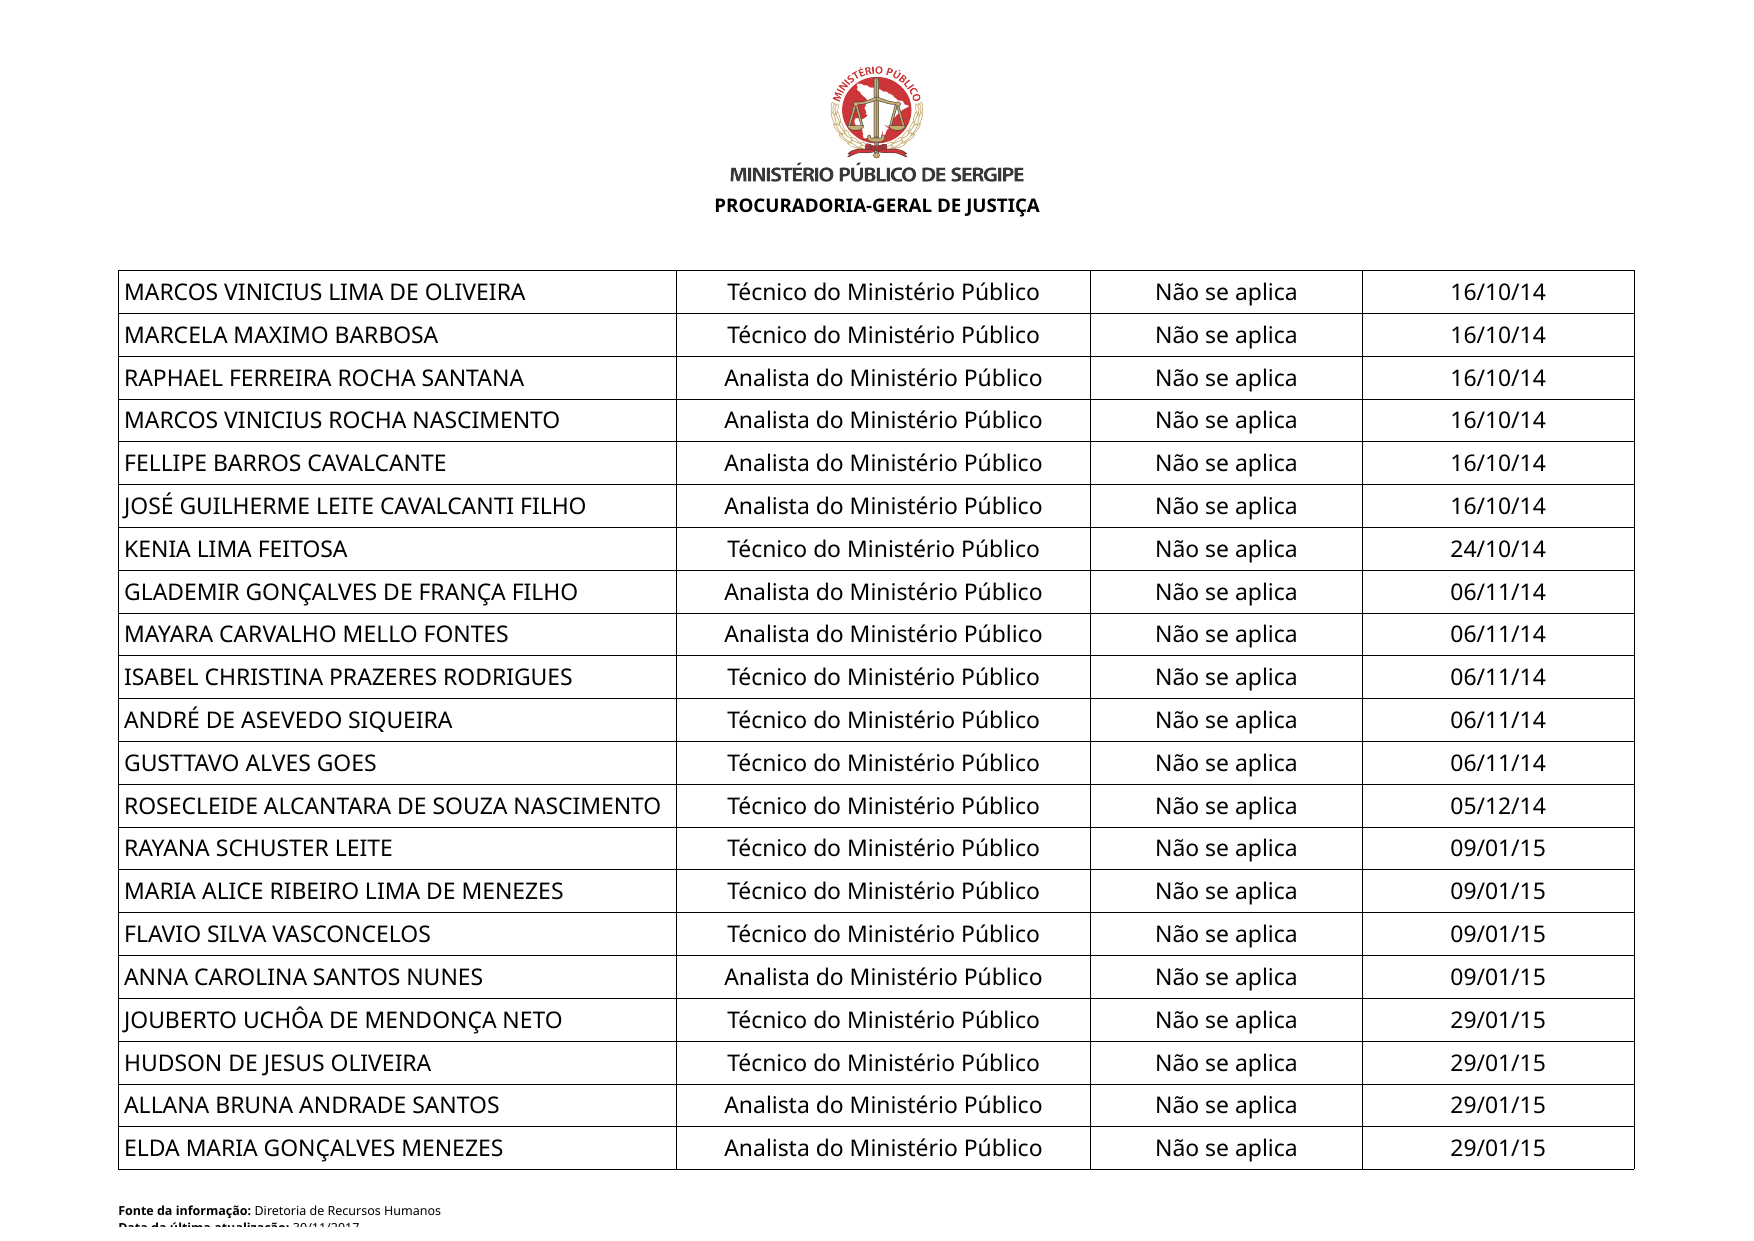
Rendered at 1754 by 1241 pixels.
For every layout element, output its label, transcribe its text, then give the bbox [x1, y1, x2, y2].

table_cell ANNA CAROLINA SANTOS NUNES [119, 956, 676, 998]
table_cell ELDA MARIA GONÇALVES MENEZES [119, 1127, 676, 1169]
table_cell GLADEMIR GONÇALVES DE FRANÇA FILHO [119, 571, 676, 612]
table_cell ALLANA BRUNA ANDRADE SANTOS [119, 1085, 676, 1126]
table_cell 05/12/14 [1363, 785, 1634, 827]
table_cell Analista do Ministério Público [677, 400, 1090, 441]
table_cell ISABEL CHRISTINA PRAZERES RODRIGUES [119, 656, 676, 698]
table_cell Não se aplica [1091, 742, 1362, 784]
table_cell ANDRÉ DE ASEVEDO SIQUEIRA [119, 699, 676, 741]
table_cell Analista do Ministério Público [677, 571, 1090, 612]
table_cell Não se aplica [1091, 528, 1362, 570]
table_cell Técnico do Ministério Público [677, 699, 1090, 741]
table_cell 06/11/14 [1363, 742, 1634, 784]
table_cell 06/11/14 [1363, 656, 1634, 698]
table_cell RAPHAEL FERREIRA ROCHA SANTANA [119, 357, 676, 398]
table_cell 09/01/15 [1363, 913, 1634, 955]
table_cell Analista do Ministério Público [677, 1127, 1090, 1169]
table_cell Não se aplica [1091, 614, 1362, 655]
table_cell Técnico do Ministério Público [677, 785, 1090, 827]
table_cell GUSTTAVO ALVES GOES [119, 742, 676, 784]
table_cell Técnico do Ministério Público [677, 913, 1090, 955]
table_cell MAYARA CARVALHO MELLO FONTES [119, 614, 676, 655]
table_cell 16/10/14 [1363, 442, 1634, 484]
table_cell Analista do Ministério Público [677, 614, 1090, 655]
table_cell JOUBERTO UCHÔA DE MENDONÇA NETO [119, 999, 676, 1041]
table_cell 09/01/15 [1363, 956, 1634, 998]
table_cell Não se aplica [1091, 870, 1362, 912]
table_cell Técnico do Ministério Público [677, 271, 1090, 313]
table_cell 09/01/15 [1363, 870, 1634, 912]
table_cell Técnico do Ministério Público [677, 999, 1090, 1041]
table_cell Não se aplica [1091, 400, 1362, 441]
table_cell Técnico do Ministério Público [677, 1042, 1090, 1083]
table_cell Técnico do Ministério Público [677, 828, 1090, 869]
table_cell Técnico do Ministério Público [677, 870, 1090, 912]
table_cell Não se aplica [1091, 828, 1362, 869]
picture [730, 66, 1024, 185]
table_cell Analista do Ministério Público [677, 1085, 1090, 1126]
table_cell 29/01/15 [1363, 999, 1634, 1041]
table_cell Não se aplica [1091, 442, 1362, 484]
table_cell Não se aplica [1091, 1085, 1362, 1126]
table_cell FELLIPE BARROS CAVALCANTE [119, 442, 676, 484]
table_cell MARCELA MAXIMO BARBOSA [119, 314, 676, 356]
table_cell HUDSON DE JESUS OLIVEIRA [119, 1042, 676, 1083]
table_cell Não se aplica [1091, 956, 1362, 998]
table_cell 16/10/14 [1363, 400, 1634, 441]
table_cell Não se aplica [1091, 271, 1362, 313]
table_cell 29/01/15 [1363, 1042, 1634, 1083]
table_cell 29/01/15 [1363, 1085, 1634, 1126]
table_cell 24/10/14 [1363, 528, 1634, 570]
table_cell RAYANA SCHUSTER LEITE [119, 828, 676, 869]
table_cell MARCOS VINICIUS LIMA DE OLIVEIRA [119, 271, 676, 313]
table_cell Analista do Ministério Público [677, 956, 1090, 998]
table_cell 06/11/14 [1363, 614, 1634, 655]
table_cell Analista do Ministério Público [677, 357, 1090, 398]
table_cell MARIA ALICE RIBEIRO LIMA DE MENEZES [119, 870, 676, 912]
table_cell Não se aplica [1091, 357, 1362, 398]
table_cell 29/01/15 [1363, 1127, 1634, 1169]
table_cell Não se aplica [1091, 999, 1362, 1041]
table_cell 09/01/15 [1363, 828, 1634, 869]
table_cell Técnico do Ministério Público [677, 314, 1090, 356]
table_cell 06/11/14 [1363, 699, 1634, 741]
table_cell Analista do Ministério Público [677, 442, 1090, 484]
table_cell Não se aplica [1091, 485, 1362, 527]
table_cell Técnico do Ministério Público [677, 528, 1090, 570]
table_cell Não se aplica [1091, 656, 1362, 698]
table_cell 16/10/14 [1363, 271, 1634, 313]
table_cell KENIA LIMA FEITOSA [119, 528, 676, 570]
table_cell FLAVIO SILVA VASCONCELOS [119, 913, 676, 955]
table_cell Não se aplica [1091, 913, 1362, 955]
table_cell MARCOS VINICIUS ROCHA NASCIMENTO [119, 400, 676, 441]
table_cell 16/10/14 [1363, 357, 1634, 398]
table_cell Não se aplica [1091, 1042, 1362, 1083]
table_cell 16/10/14 [1363, 485, 1634, 527]
table_cell Não se aplica [1091, 699, 1362, 741]
table_cell Não se aplica [1091, 1127, 1362, 1169]
table_cell Não se aplica [1091, 785, 1362, 827]
table_cell JOSÉ GUILHERME LEITE CAVALCANTI FILHO [119, 485, 676, 527]
table_cell Técnico do Ministério Público [677, 656, 1090, 698]
table_cell 16/10/14 [1363, 314, 1634, 356]
table_cell Não se aplica [1091, 571, 1362, 612]
table_cell Não se aplica [1091, 314, 1362, 356]
table_cell 06/11/14 [1363, 571, 1634, 612]
table_cell Técnico do Ministério Público [677, 742, 1090, 784]
table_cell Analista do Ministério Público [677, 485, 1090, 527]
table_cell ROSECLEIDE ALCANTARA DE SOUZA NASCIMENTO [119, 785, 676, 827]
